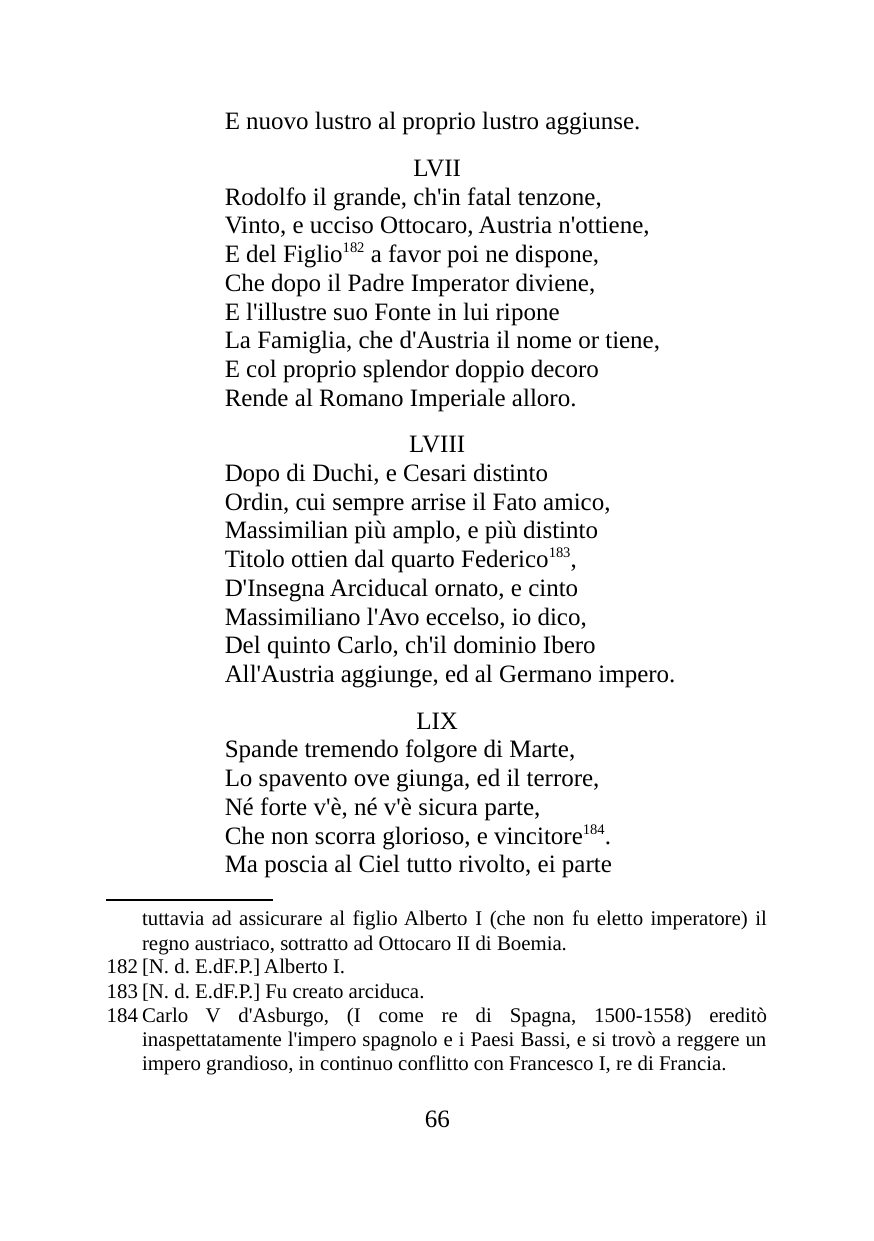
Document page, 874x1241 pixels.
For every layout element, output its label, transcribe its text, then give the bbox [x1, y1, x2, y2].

text Rende al Romano Imperiale alloro. [224, 383, 768, 412]
text Dopo di Duchi, e Cesari distinto [224, 458, 768, 487]
text La Famiglia, che d'Austria il nome or tiene, [224, 325, 768, 354]
text Vinto, e ucciso Ottocaro, Austria n'ottiene, [224, 210, 768, 239]
text E del Figlio a favor poi ne dispone, [224, 239, 768, 268]
text E col proprio splendor doppio decoro [224, 354, 768, 383]
subtitle LIX [106, 706, 768, 734]
text Carlo V d'Asburgo, (I come re di Spagna, 1500-1558) ereditò inaspettatamente l'impero spagnolo e i Paesi Bassi, e si trovò a reggere un impero grandioso, in continuo conflitto con Francesco I, re di Francia. [106, 1003, 768, 1075]
text Del quinto Carlo, ch'il dominio Ibero [224, 631, 768, 659]
text Che non scorra glorioso, e vincitore. [224, 821, 768, 849]
text Massimiliano l'Avo eccelso, io dico, [224, 602, 768, 631]
text Massimilian più amplo, e più distinto [224, 516, 768, 544]
subtitle LVIII [106, 429, 768, 458]
text Titolo ottien dal quarto Federico, [224, 544, 768, 573]
text [N. d. E.dF.P.] Alberto I. [106, 954, 768, 978]
text D'Insegna Arciducal ornato, e cinto [224, 573, 768, 602]
text Lo spavento ove giunga, ed il terrore, [224, 763, 768, 792]
text Né forte v'è, né v'è sicura parte, [224, 792, 768, 821]
text E nuovo lustro al proprio lustro aggiunse. [224, 106, 768, 135]
text Che dopo il Padre Imperator diviene, [224, 268, 768, 297]
text [N. d. E.dF.P.] Fu creato arciduca. [106, 978, 768, 1003]
text Rodolfo il grande, ch'in fatal tenzone, [224, 182, 768, 210]
text All'Austria aggiunge, ed al Germano impero. [224, 659, 768, 688]
text Spande tremendo folgore di Marte, [224, 734, 768, 763]
text E l'illustre suo Fonte in lui ripone [224, 297, 768, 325]
text Ordin, cui sempre arrise il Fato amico, [224, 487, 768, 516]
subtitle LVII [106, 153, 768, 182]
text Ma poscia al Ciel tutto rivolto, ei parte [224, 849, 768, 878]
text tuttavia ad assicurare al figlio Alberto I (che non fu eletto imperatore) il regno austriaco, sottratto ad Ottocaro II di Boemia. [106, 906, 768, 954]
